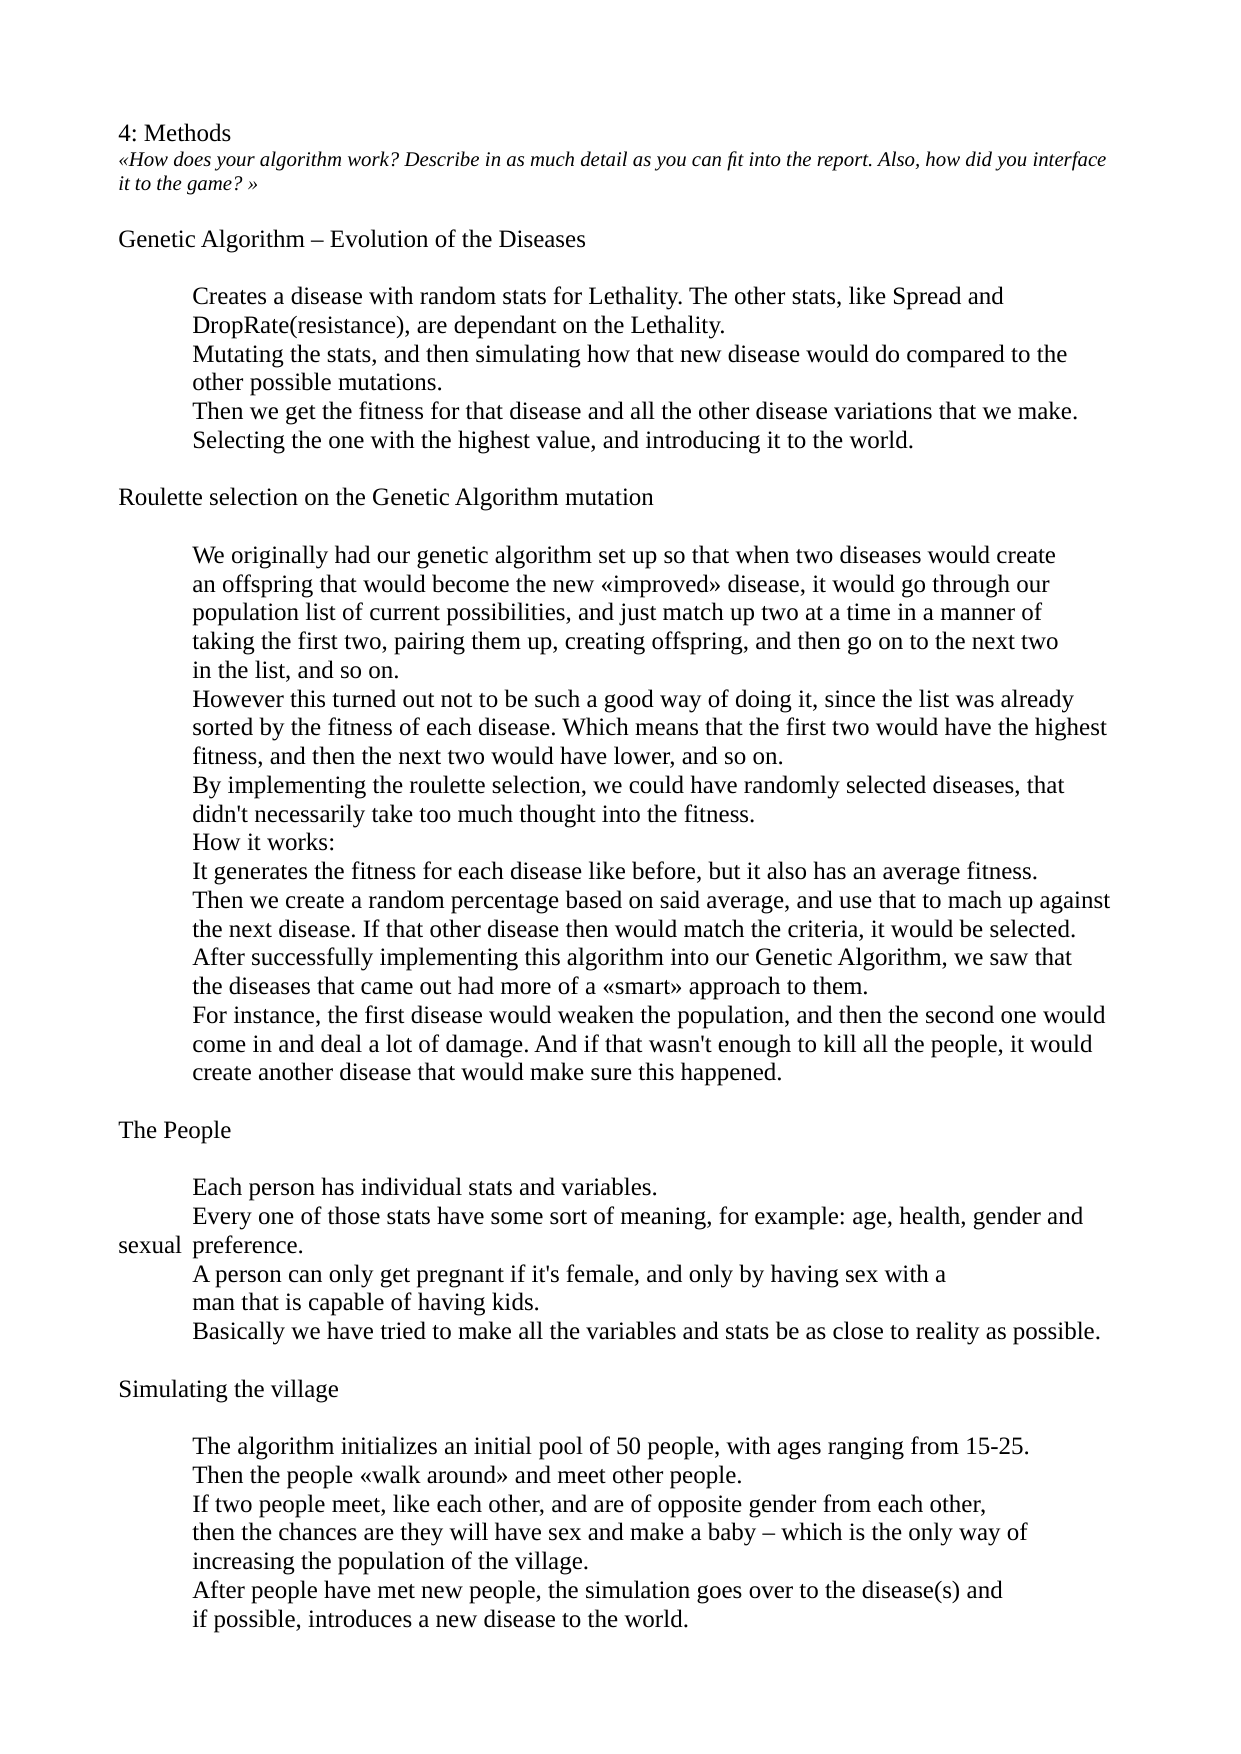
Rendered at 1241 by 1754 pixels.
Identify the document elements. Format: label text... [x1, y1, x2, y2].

text the diseases that came out had more of a «smart» approach to them. [118, 971, 1122, 1000]
text Each person has individual stats and variables. [118, 1172, 1122, 1201]
text By implementing the roulette selection, we could have randomly selected diseases, that [118, 770, 1122, 799]
text the next disease. If that other disease then would match the criteria, it would be selected. [118, 914, 1122, 942]
text Selecting the one with the highest value, and introducing it to the world. [118, 425, 1122, 454]
text However this turned out not to be such a good way of doing it, since the list was already [118, 684, 1122, 712]
text didn't necessarily take too much thought into the fitness. [118, 799, 1122, 827]
text increasing the population of the village. [118, 1546, 1122, 1575]
text Simulating the village [118, 1374, 1122, 1402]
text Then we get the fitness for that disease and all the other disease variations that we make. [118, 396, 1122, 425]
text It generates the fitness for each disease like before, but it also has an average fitness. [118, 856, 1122, 885]
text The algorithm initializes an initial pool of 50 people, with ages ranging from 15-25. [118, 1431, 1122, 1460]
text A person can only get pregnant if it's female, and only by having sex with a [118, 1259, 1122, 1287]
text «How does your algorithm work? Describe in as much detail as you can ﬁt into the report. Also, how did you interface it to the game? » [118, 147, 1122, 195]
text The People [118, 1115, 1122, 1144]
text Mutating the stats, and then simulating how that new disease would do compared to the other possible mutations. [118, 339, 1122, 396]
text If two people meet, like each other, and are of opposite gender from each other, [118, 1489, 1122, 1517]
text After people have met new people, the simulation goes over to the disease(s) and [118, 1575, 1122, 1604]
text For instance, the first disease would weaken the population, and then the second one would [118, 1000, 1122, 1029]
text Basically we have tried to make all the variables and stats be as close to reality as possible. [118, 1316, 1122, 1345]
text Then we create a random percentage based on said average, and use that to mach up against [118, 885, 1122, 914]
text in the list, and so on. [118, 655, 1122, 684]
text Every one of those stats have some sort of meaning, for example: age, health, gender and sexual preference. [118, 1201, 1122, 1259]
text if possible, introduces a new disease to the world. [118, 1604, 1122, 1632]
text How it works: [118, 827, 1122, 856]
text come in and deal a lot of damage. And if that wasn't enough to kill all the people, it would [118, 1029, 1122, 1057]
text taking the first two, pairing them up, creating offspring, and then go on to the next two [118, 626, 1122, 655]
text population list of current possibilities, and just match up two at a time in a manner of [118, 597, 1122, 626]
text We originally had our genetic algorithm set up so that when two diseases would create [118, 540, 1122, 569]
text Then the people «walk around» and meet other people. [118, 1460, 1122, 1489]
text Roulette selection on the Genetic Algorithm mutation [118, 482, 1122, 511]
text 4: Methods [118, 118, 1122, 147]
text then the chances are they will have sex and make a baby – which is the only way of [118, 1517, 1122, 1546]
text Creates a disease with random stats for Lethality. The other stats, like Spread and DropRate(resistance), are dependant on the Lethality. [118, 281, 1122, 339]
text Genetic Algorithm – Evolution of the Diseases [118, 224, 1122, 252]
text fitness, and then the next two would have lower, and so on. [118, 741, 1122, 770]
text After successfully implementing this algorithm into our Genetic Algorithm, we saw that [118, 942, 1122, 971]
text sorted by the fitness of each disease. Which means that the first two would have the highest [118, 712, 1122, 741]
text create another disease that would make sure this happened. [118, 1057, 1122, 1086]
text man that is capable of having kids. [118, 1287, 1122, 1316]
text an offspring that would become the new «improved» disease, it would go through our [118, 569, 1122, 597]
